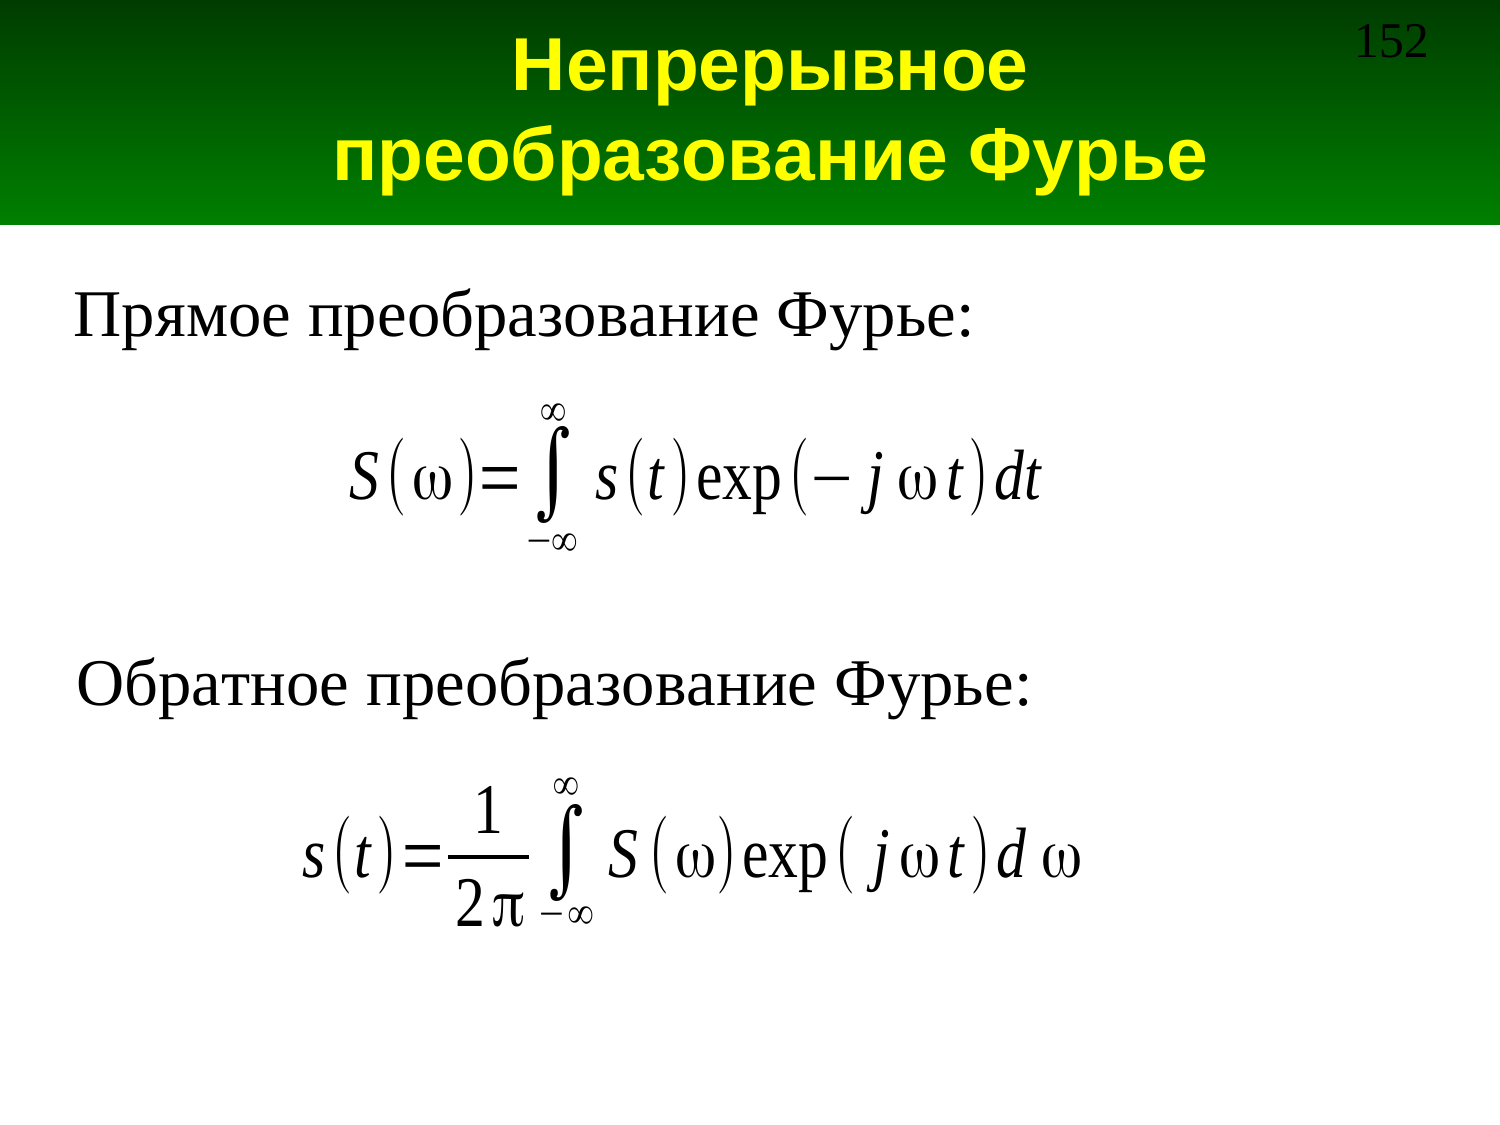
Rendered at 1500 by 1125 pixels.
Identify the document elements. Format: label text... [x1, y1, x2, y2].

chart [330, 401, 1060, 553]
text_box Обратное преобразование Фурье: [61, 631, 1080, 759]
title Непрерывное преобразование Фурье [100, 7, 1441, 204]
chart [283, 770, 1097, 942]
text_box Прямое преобразование Фурье: [59, 262, 1073, 390]
